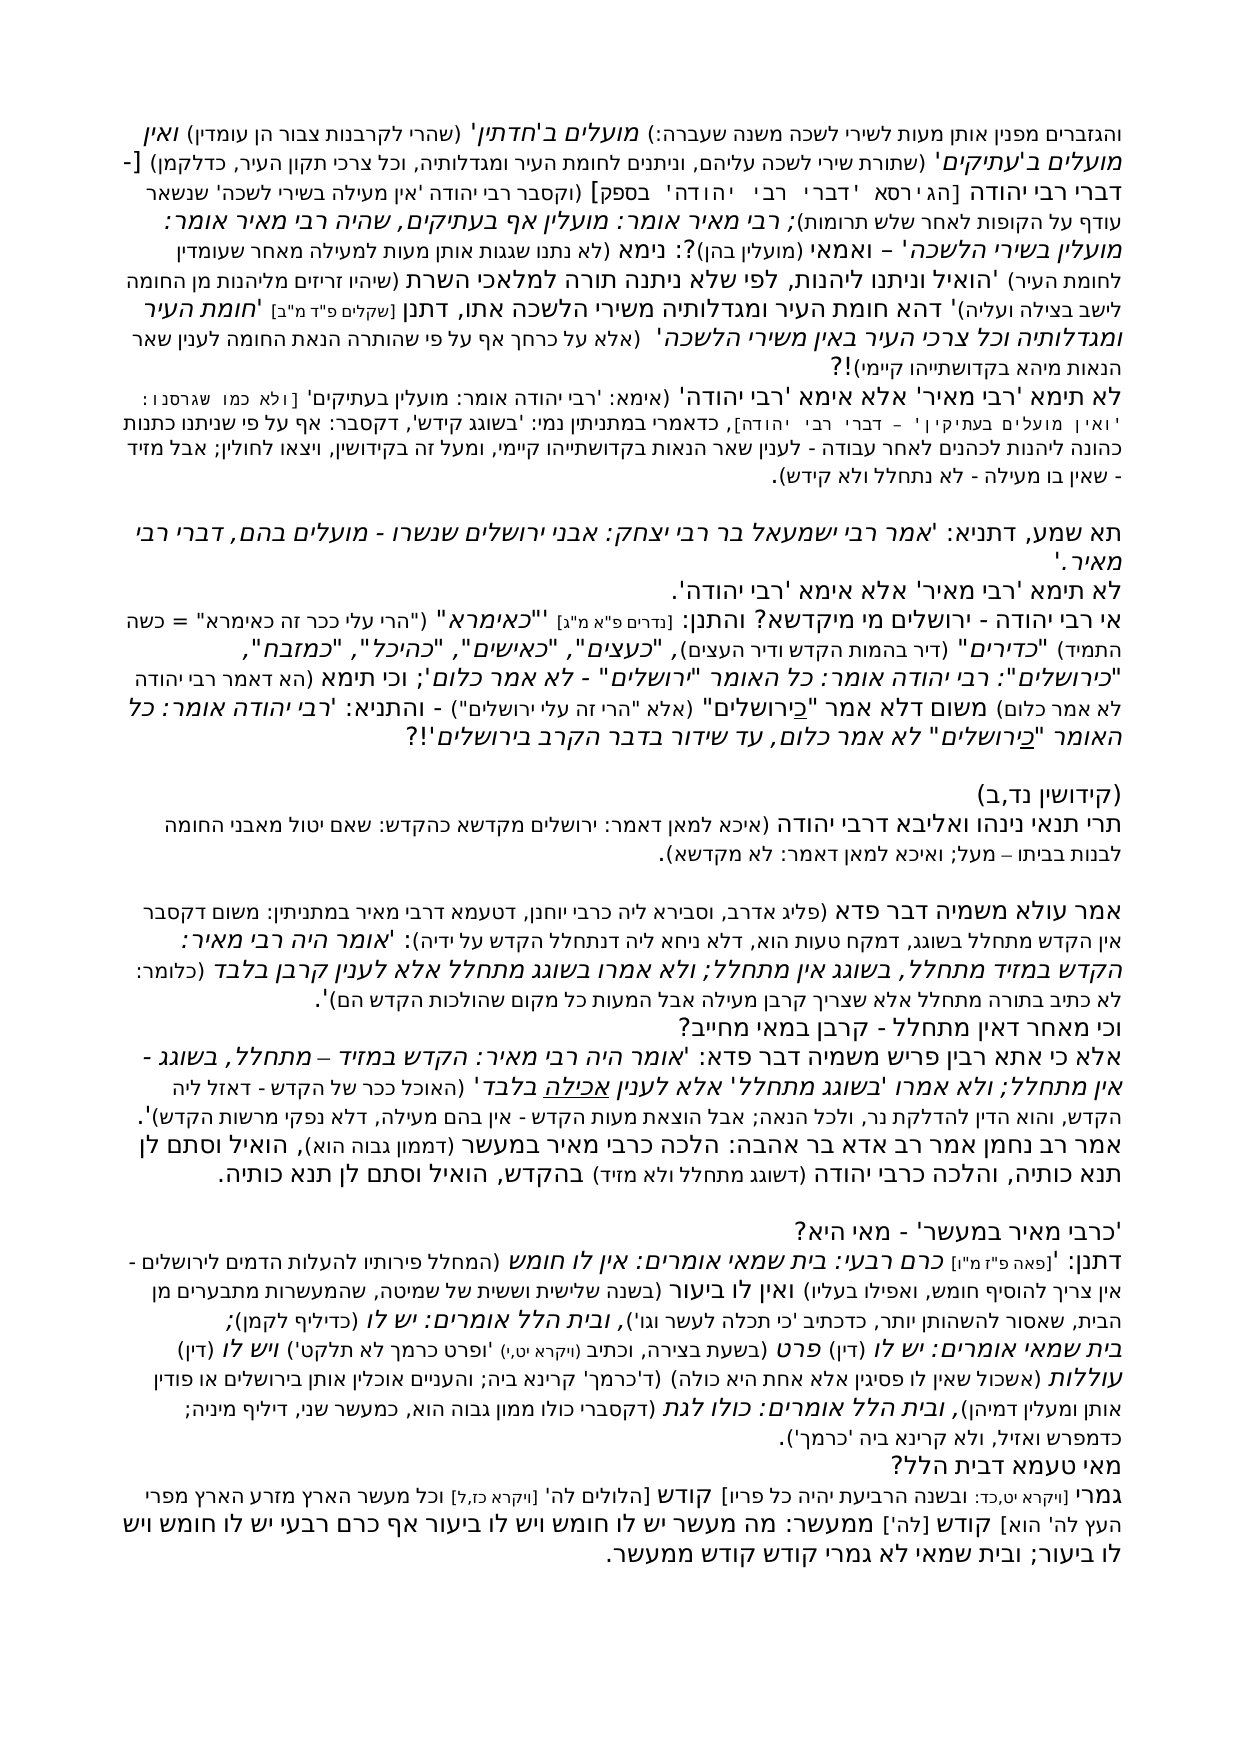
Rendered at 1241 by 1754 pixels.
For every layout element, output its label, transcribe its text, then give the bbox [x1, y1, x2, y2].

text לא תימא 'רבי מאיר' אלא אימא 'רבי יהודה' (אימא: 'רבי יהודה אומר: מועלין בעתיקים' [ולא כמו שגרסנו: 'ואין מועלים בעתיקין' – דברי רבי יהודה], כדאמרי במתניתין נמי: 'בשוגג קידש', דקסבר: אף על פי שניתנו כתנות כהונה ליהנות לכהנים לאחר עבודה - לענין שאר הנאות בקדושתייהו קיימי, ומעל זה בקידושין, ויצאו לחולין; אבל מזיד - שאין בו מעילה - לא נתחלל ולא קידש). [118, 382, 1122, 489]
text 'כרבי מאיר במעשר' - מאי היא? [118, 1217, 1122, 1246]
text (קידושין נד,ב) [118, 780, 1122, 809]
text אמר רב נחמן אמר רב אדא בר אהבה: הלכה כרבי מאיר במעשר (דממון גבוה הוא), הואיל וסתם לן תנא כותיה, והלכה כרבי יהודה (דשוגג מתחלל ולא מזיד) בהקדש, הואיל וסתם לן תנא כותיה. [118, 1130, 1122, 1188]
text וכי מאחר דאין מתחלל - קרבן במאי מחייב? [118, 1013, 1122, 1042]
text אלא כי אתא רבין פריש משמיה דבר פדא: 'אומר היה רבי מאיר: הקדש במזיד – מתחלל, בשוגג - אין מתחלל; ולא אמרו 'בשוגג מתחלל' אלא לענין אכילה בלבד' (האוכל ככר של הקדש - דאזל ליה הקדש, והוא הדין להדלקת נר, ולכל הנאה; אבל הוצאת מעות הקדש - אין בהם מעילה, דלא נפקי מרשות הקדש)'. [118, 1042, 1122, 1130]
text והגזברים מפנין אותן מעות לשירי לשכה משנה שעברה:) מועלים ב'חדתין' (שהרי לקרבנות צבור הן עומדין) ואין מועלים ב'עתיקים' (שתורת שירי לשכה עליהם, וניתנים לחומת העיר ומגדלותיה, וכל צרכי תקון העיר, כדלקמן) [- דברי רבי יהודה [הגירסא 'דברי רבי יהודה' בספק] (וקסבר רבי יהודה 'אין מעילה בשירי לשכה' שנשאר עודף על הקופות לאחר שלש תרומות); רבי מאיר אומר: מועלין אף בעתיקים, שהיה רבי מאיר אומר: מועלין בשירי הלשכה' – ואמאי (מועלין בהן)?: נימא (לא נתנו שגגות אותן מעות למעילה מאחר שעומדין לחומת העיר) 'הואיל וניתנו ליהנות, לפי שלא ניתנה תורה למלאכי השרת (שיהיו זריזים מליהנות מן החומה לישב בצילה ועליה)' דהא חומת העיר ומגדלותיה משירי הלשכה אתו, דתנן [שקלים פ"ד מ"ב] 'חומת העיר ומגדלותיה וכל צרכי העיר באין משירי הלשכה' (אלא על כרחך אף על פי שהותרה הנאת החומה לענין שאר הנאות מיהא בקדושתייהו קיימי)!? [118, 118, 1122, 382]
text לא תימא 'רבי מאיר' אלא אימא 'רבי יהודה'. [118, 576, 1122, 605]
text בית שמאי אומרים: יש לו (דין) פרט (בשעת בצירה, וכתיב (ויקרא יט,י) 'ופרט כרמך לא תלקט') ויש לו (דין) עוללות (אשכול שאין לו פסיגין אלא אחת היא כולה) (ד'כרמך' קרינא ביה; והעניים אוכלין אותן בירושלים או פודין אותן ומעלין דמיהן), ובית הלל אומרים: כולו לגת (דקסברי כולו ממון גבוה הוא, כמעשר שני, דיליף מיניה; כדמפרש ואזיל, ולא קרינא ביה 'כרמך'). [118, 1334, 1122, 1451]
text מאי טעמא דבית הלל? [118, 1451, 1122, 1480]
text אמר עולא משמיה דבר פדא (פליג אדרב, וסבירא ליה כרבי יוחנן, דטעמא דרבי מאיר במתניתין: משום דקסבר אין הקדש מתחלל בשוגג, דמקח טעות הוא, דלא ניחא ליה דנתחלל הקדש על ידיה): 'אומר היה רבי מאיר: הקדש במזיד מתחלל, בשוגג אין מתחלל; ולא אמרו בשוגג מתחלל אלא לענין קרבן בלבד (כלומר: לא כתיב בתורה מתחלל אלא שצריך קרבן מעילה אבל המעות כל מקום שהולכות הקדש הם)'. [118, 896, 1122, 1013]
text דתנן: '[פאה פ"ז מ"ו] כרם רבעי: בית שמאי אומרים: אין לו חומש (המחלל פירותיו להעלות הדמים לירושלים - אין צריך להוסיף חומש, ואפילו בעליו) ואין לו ביעור (בשנה שלישית וששית של שמיטה, שהמעשרות מתבערים מן הבית, שאסור להשהותן יותר, כדכתיב 'כי תכלה לעשר וגו'), ובית הלל אומרים: יש לו (כדיליף לקמן); [118, 1246, 1122, 1334]
text תרי תנאי נינהו ואליבא דרבי יהודה (איכא למאן דאמר: ירושלים מקדשא כהקדש: שאם יטול מאבני החומה לבנות בביתו – מעל; ואיכא למאן דאמר: לא מקדשא). [118, 809, 1122, 868]
text גמרי [ויקרא יט,כד: ובשנה הרביעת יהיה כל פריו] קודש [הלולים לה' [ויקרא כז,ל] וכל מעשר הארץ מזרע הארץ מפרי העץ לה' הוא] קודש [לה'] ממעשר: מה מעשר יש לו חומש ויש לו ביעור אף כרם רבעי יש לו חומש ויש לו ביעור; ובית שמאי לא גמרי קודש קודש ממעשר. [118, 1480, 1122, 1568]
text אי רבי יהודה - ירושלים מי מיקדשא? והתנן: [נדרים פ"א מ"ג] '"כאימרא" ("הרי עלי ככר זה כאימרא" = כשה התמיד) "כדירים" (דיר בהמות הקדש ודיר העצים), "כעצים", "כאישים", "כהיכל", "כמזבח", "כירושלים": רבי יהודה אומר: כל האומר "ירושלים" - לא אמר כלום'; וכי תימא (הא דאמר רבי יהודה לא אמר כלום) משום דלא אמר "כירושלים" (אלא "הרי זה עלי ירושלים") - והתניא: 'רבי יהודה אומר: כל האומר "כירושלים" לא אמר כלום, עד שידור בדבר הקרב בירושלים'!? [118, 605, 1122, 751]
text תא שמע, דתניא: 'אמר רבי ישמעאל בר רבי יצחק: אבני ירושלים שנשרו - מועלים בהם, דברי רבי מאיר.' [118, 518, 1122, 576]
